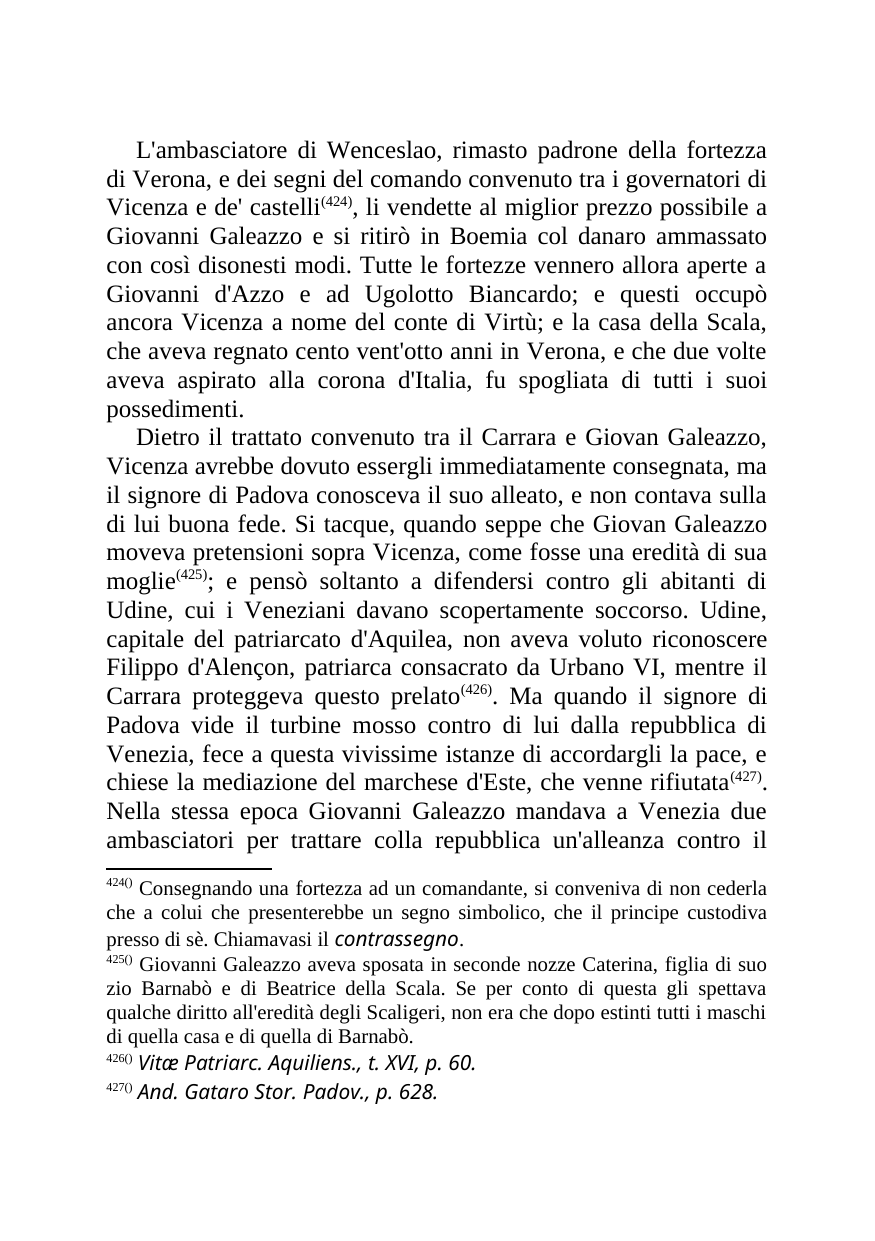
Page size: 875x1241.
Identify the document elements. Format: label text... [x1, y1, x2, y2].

text () Vitæ Patriarc. Aquiliens., t. XVI, p. 60. [106, 1048, 768, 1077]
text () And. Gataro Stor. Padov., p. 628. [106, 1077, 768, 1105]
text Dietro il trattato convenuto tra il Carrara e Giovan Galeazzo, Vicenza avrebbe dovuto essergli immediatamente consegnata, ma il signore di Padova conosceva il suo alleato, e non contava sulla di lui buona fede. Si tacque, quando seppe che Giovan Galeazzo moveva pretensioni sopra Vicenza, come fosse una eredità di sua moglie(); e pensò soltanto a difendersi contro gli abitanti di Udine, cui i Veneziani davano scopertamente soccorso. Udine, capitale del patriarcato d'Aquilea, non aveva voluto riconoscere Filippo d'Alençon, patriarca consacrato da Urbano VI, mentre il Carrara proteggeva questo prelato(). Ma quando il signore di Padova vide il turbine mosso contro di lui dalla repubblica di Venezia, fece a questa vivissime istanze di accordargli la pace, e chiese la mediazione del marchese d'Este, che venne rifiutata(). Nella stessa epoca Giovanni Galeazzo mandava a Venezia due ambasciatori per trattare colla repubblica un'alleanza contro il [106, 422, 768, 854]
text L'ambasciatore di Wenceslao, rimasto padrone della fortezza di Verona, e dei segni del comando convenuto tra i governatori di Vicenza e de' castelli(), li vendette al miglior prezzo possibile a Giovanni Galeazzo e si ritirò in Boemia col danaro ammassato con così disonesti modi. Tutte le fortezze vennero allora aperte a Giovanni d'Azzo e ad Ugolotto Biancardo; e questi occupò ancora Vicenza a nome del conte di Virtù; e la casa della Scala, che aveva regnato cento vent'otto anni in Verona, e che due volte aveva aspirato alla corona d'Italia, fu spogliata di tutti i suoi possedimenti. [106, 135, 768, 422]
text () Consegnando una fortezza ad un comandante, si conveniva di non cederla che a colui che presenterebbe un segno simbolico, che il principe custodiva presso di sè. Chiamavasi il contrassegno. [106, 876, 768, 952]
text () Giovanni Galeazzo aveva sposata in seconde nozze Caterina, figlia di suo zio Barnabò e di Beatrice della Scala. Se per conto di questa gli spettava qualche diritto all'eredità degli Scaligeri, non era che dopo estinti tutti i maschi di quella casa e di quella di Barnabò. [106, 952, 768, 1048]
